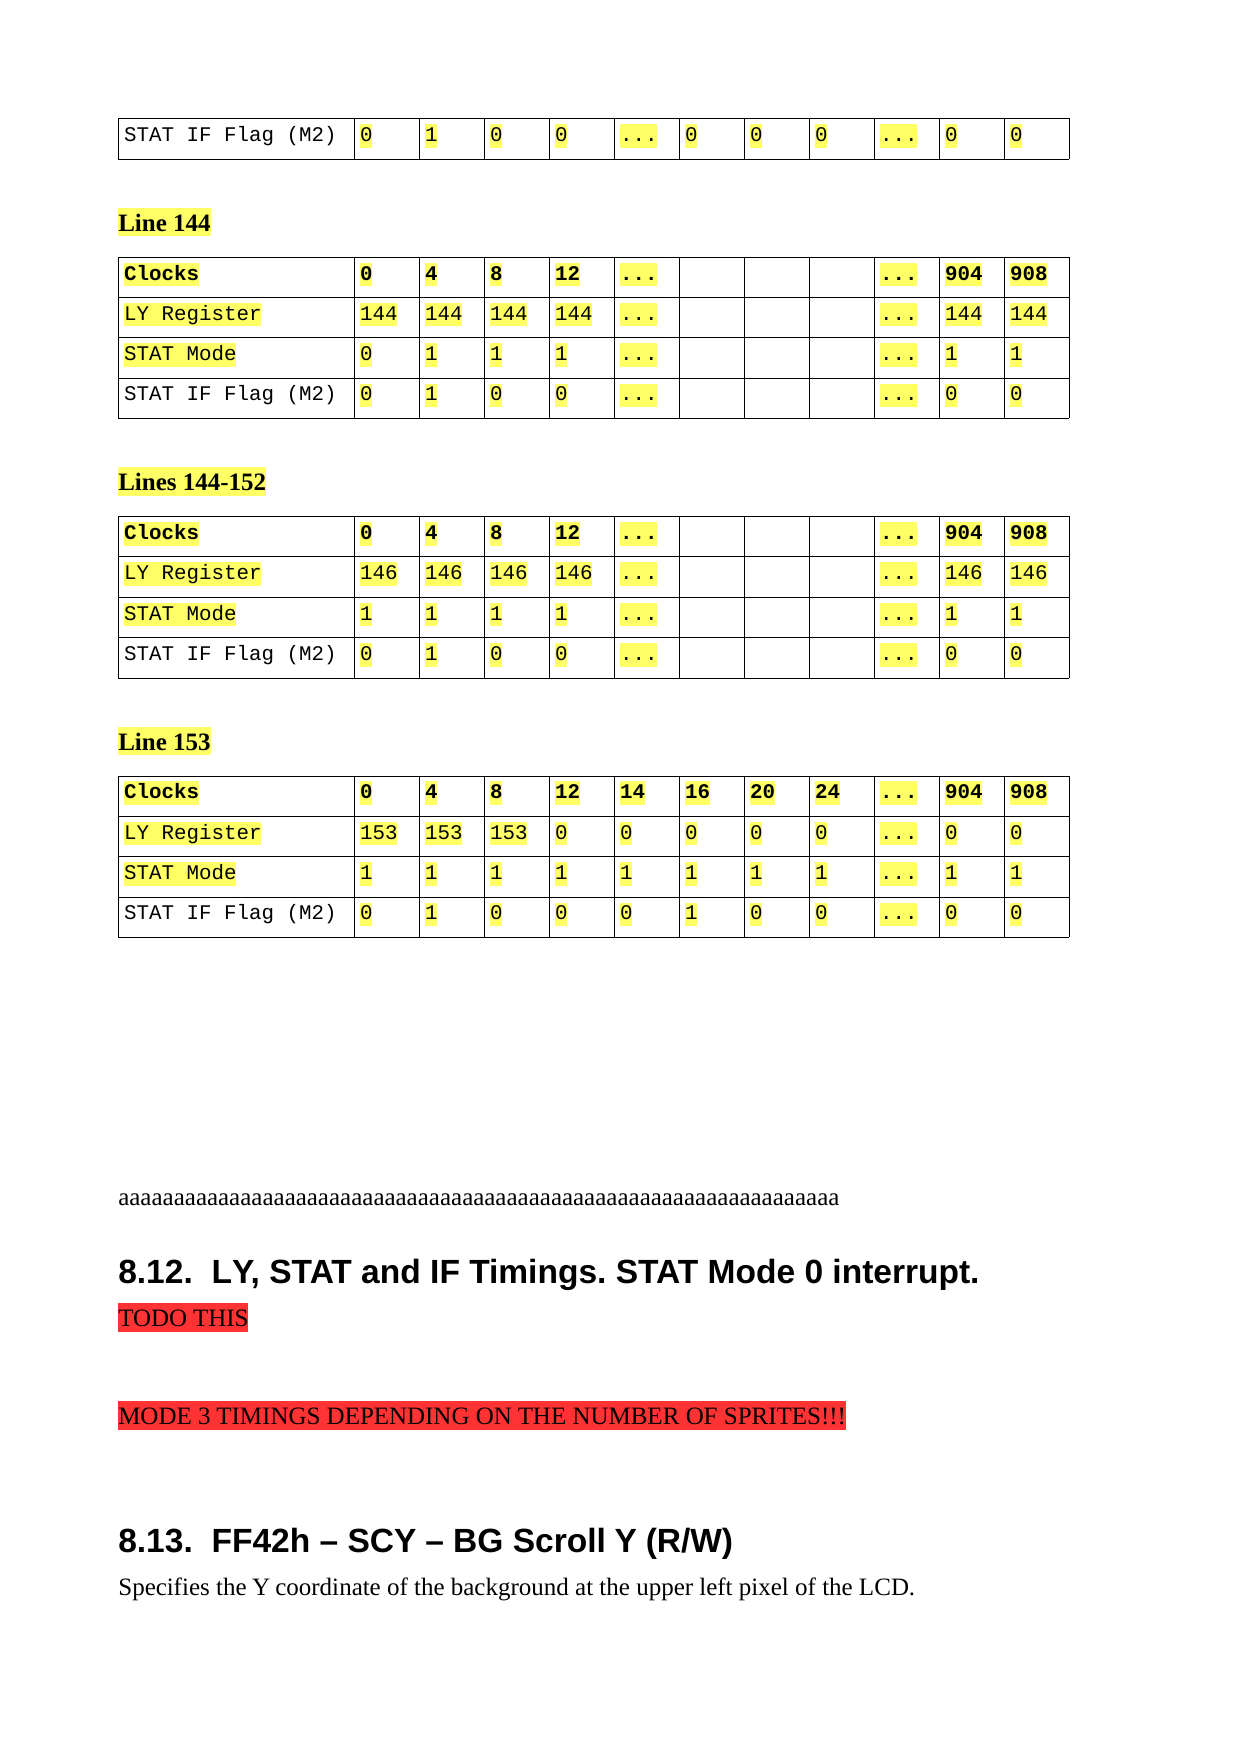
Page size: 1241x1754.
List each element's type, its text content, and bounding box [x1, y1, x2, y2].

text Lines 144-152 [118, 467, 1122, 496]
table_cell 0 [1005, 119, 1069, 158]
table_cell 0 [745, 898, 809, 937]
table_header 0 [355, 777, 419, 816]
table_cell 1 [1005, 338, 1069, 378]
table_cell 0 [940, 638, 1004, 677]
table_cell ... [875, 598, 939, 637]
table_cell 146 [420, 557, 484, 597]
text Line 144 [118, 208, 1122, 236]
table_cell 0 [745, 119, 809, 158]
table_cell 0 [1005, 638, 1069, 677]
table_cell 1 [1005, 857, 1069, 897]
table_cell 144 [940, 298, 1004, 337]
table_cell 153 [355, 817, 419, 856]
table_cell [680, 379, 744, 418]
table_cell ... [615, 598, 679, 637]
table_cell [680, 638, 744, 677]
table_cell 146 [485, 557, 549, 597]
table_cell 0 [550, 638, 614, 677]
table_cell 0 [550, 379, 614, 418]
table_cell ... [875, 119, 939, 158]
table_cell ... [615, 119, 679, 158]
table_header ... [615, 517, 679, 556]
table_cell STAT IF Flag (M2) [119, 638, 354, 677]
table_cell 1 [940, 338, 1004, 378]
table_header Clocks [119, 777, 354, 816]
table_cell 0 [745, 817, 809, 856]
table_cell STAT IF Flag (M2) [119, 379, 354, 418]
table_header 0 [355, 517, 419, 556]
table_cell 146 [355, 557, 419, 597]
table_cell [810, 338, 874, 378]
table_cell ... [875, 379, 939, 418]
table_cell [810, 598, 874, 637]
table_header 20 [745, 777, 809, 816]
table_cell STAT IF Flag (M2) [119, 898, 354, 937]
table_cell 0 [355, 379, 419, 418]
table_header 12 [550, 517, 614, 556]
table_cell 0 [550, 119, 614, 158]
text Line 153 [118, 727, 1122, 755]
table_header [810, 258, 874, 297]
table_cell 144 [550, 298, 614, 337]
table_cell 0 [680, 817, 744, 856]
table_cell 0 [810, 817, 874, 856]
table_header 16 [680, 777, 744, 816]
table_header 908 [1005, 777, 1069, 816]
table_cell 1 [745, 857, 809, 897]
table_cell 0 [485, 119, 549, 158]
table_header 8 [485, 777, 549, 816]
table_header [745, 517, 809, 556]
table_cell LY Register [119, 298, 354, 337]
table_header [745, 258, 809, 297]
table_cell 1 [420, 898, 484, 937]
table_cell 0 [1005, 898, 1069, 937]
table_cell [810, 298, 874, 337]
table_cell [810, 638, 874, 677]
table_cell 0 [810, 119, 874, 158]
table_cell 1 [810, 857, 874, 897]
table_cell 144 [420, 298, 484, 337]
table_cell 0 [940, 817, 1004, 856]
table_cell 0 [680, 119, 744, 158]
table_cell [680, 338, 744, 378]
table_cell ... [875, 898, 939, 937]
table_header ... [875, 517, 939, 556]
table_header 904 [940, 777, 1004, 816]
table_cell 1 [355, 598, 419, 637]
table_cell 1 [420, 638, 484, 677]
table_header ... [875, 777, 939, 816]
table_cell 1 [485, 598, 549, 637]
table_cell 0 [940, 379, 1004, 418]
table_header 908 [1005, 258, 1069, 297]
table_cell 0 [550, 817, 614, 856]
table_cell [745, 379, 809, 418]
table_cell 1 [485, 857, 549, 897]
table_cell [680, 557, 744, 597]
table_header ... [615, 258, 679, 297]
table_cell ... [875, 638, 939, 677]
table_cell 1 [680, 857, 744, 897]
table_cell 146 [940, 557, 1004, 597]
table_cell ... [615, 379, 679, 418]
table_header 904 [940, 517, 1004, 556]
table_cell 0 [355, 338, 419, 378]
table_cell 0 [940, 119, 1004, 158]
table_cell ... [615, 557, 679, 597]
table_cell [745, 557, 809, 597]
table_cell 144 [485, 298, 549, 337]
table_cell 1 [615, 857, 679, 897]
table_cell STAT Mode [119, 598, 354, 637]
subtitle FF42h – SCY – BG Scroll Y (R/W) [118, 1520, 1122, 1559]
table_cell 1 [940, 598, 1004, 637]
table_cell ... [875, 338, 939, 378]
table_cell 0 [485, 379, 549, 418]
table_cell LY Register [119, 557, 354, 597]
table_cell [745, 598, 809, 637]
table_cell ... [875, 857, 939, 897]
table_header ... [875, 258, 939, 297]
table_cell [680, 598, 744, 637]
table_header 14 [615, 777, 679, 816]
table_cell [810, 557, 874, 597]
table_cell STAT Mode [119, 338, 354, 378]
table_cell 0 [485, 638, 549, 677]
table_cell 0 [615, 817, 679, 856]
table_cell 0 [615, 898, 679, 937]
table_cell 153 [420, 817, 484, 856]
table_cell 1 [420, 119, 484, 158]
text Specifies the Y coordinate of the background at the upper left pixel of the LCD. [118, 1572, 1122, 1600]
table_header 4 [420, 258, 484, 297]
table_cell ... [615, 298, 679, 337]
table_header 4 [420, 777, 484, 816]
table_cell 1 [550, 598, 614, 637]
table_cell ... [875, 817, 939, 856]
table_cell ... [875, 557, 939, 597]
table_cell 1 [550, 857, 614, 897]
table_cell 1 [550, 338, 614, 378]
table_cell 146 [550, 557, 614, 597]
table_cell 1 [1005, 598, 1069, 637]
table_cell 0 [810, 898, 874, 937]
table_cell ... [615, 638, 679, 677]
table_cell 1 [420, 338, 484, 378]
table_cell ... [875, 298, 939, 337]
table_header 8 [485, 517, 549, 556]
table_cell 153 [485, 817, 549, 856]
table_cell STAT Mode [119, 857, 354, 897]
table_cell 1 [420, 598, 484, 637]
table_header 0 [355, 258, 419, 297]
table_cell 1 [940, 857, 1004, 897]
table_cell ... [615, 338, 679, 378]
table_header [680, 258, 744, 297]
table_cell 0 [1005, 379, 1069, 418]
table_header 904 [940, 258, 1004, 297]
table_cell 146 [1005, 557, 1069, 597]
table_cell 0 [485, 898, 549, 937]
table_header 12 [550, 258, 614, 297]
table_cell [745, 338, 809, 378]
table_cell 144 [355, 298, 419, 337]
text aaaaaaaaaaaaaaaaaaaaaaaaaaaaaaaaaaaaaaaaaaaaaaaaaaaaaaaaaaaaaaaaa [118, 1182, 1122, 1211]
table_cell 0 [550, 898, 614, 937]
table_cell [745, 638, 809, 677]
table_cell 0 [1005, 817, 1069, 856]
table_cell 0 [940, 898, 1004, 937]
table_header 4 [420, 517, 484, 556]
table_header 908 [1005, 517, 1069, 556]
table_header Clocks [119, 258, 354, 297]
table_header [680, 517, 744, 556]
table_cell LY Register [119, 817, 354, 856]
text TODO THIS [118, 1303, 1122, 1332]
subtitle LY, STAT and IF Timings. STAT Mode 0 interrupt. [118, 1252, 1122, 1291]
table_cell 0 [355, 119, 419, 158]
table_header 12 [550, 777, 614, 816]
table_cell 1 [420, 379, 484, 418]
table_header 8 [485, 258, 549, 297]
text MODE 3 TIMINGS DEPENDING ON THE NUMBER OF SPRITES!!! [118, 1401, 1122, 1430]
table_cell 1 [680, 898, 744, 937]
table_cell 0 [355, 638, 419, 677]
table_cell 144 [1005, 298, 1069, 337]
table_cell 1 [355, 857, 419, 897]
table_cell STAT IF Flag (M2) [119, 119, 354, 158]
table_header [810, 517, 874, 556]
table_header Clocks [119, 517, 354, 556]
table_cell 1 [420, 857, 484, 897]
table_header 24 [810, 777, 874, 816]
table_cell [810, 379, 874, 418]
table_cell [680, 298, 744, 337]
table_cell 1 [485, 338, 549, 378]
table_cell [745, 298, 809, 337]
table_cell 0 [355, 898, 419, 937]
